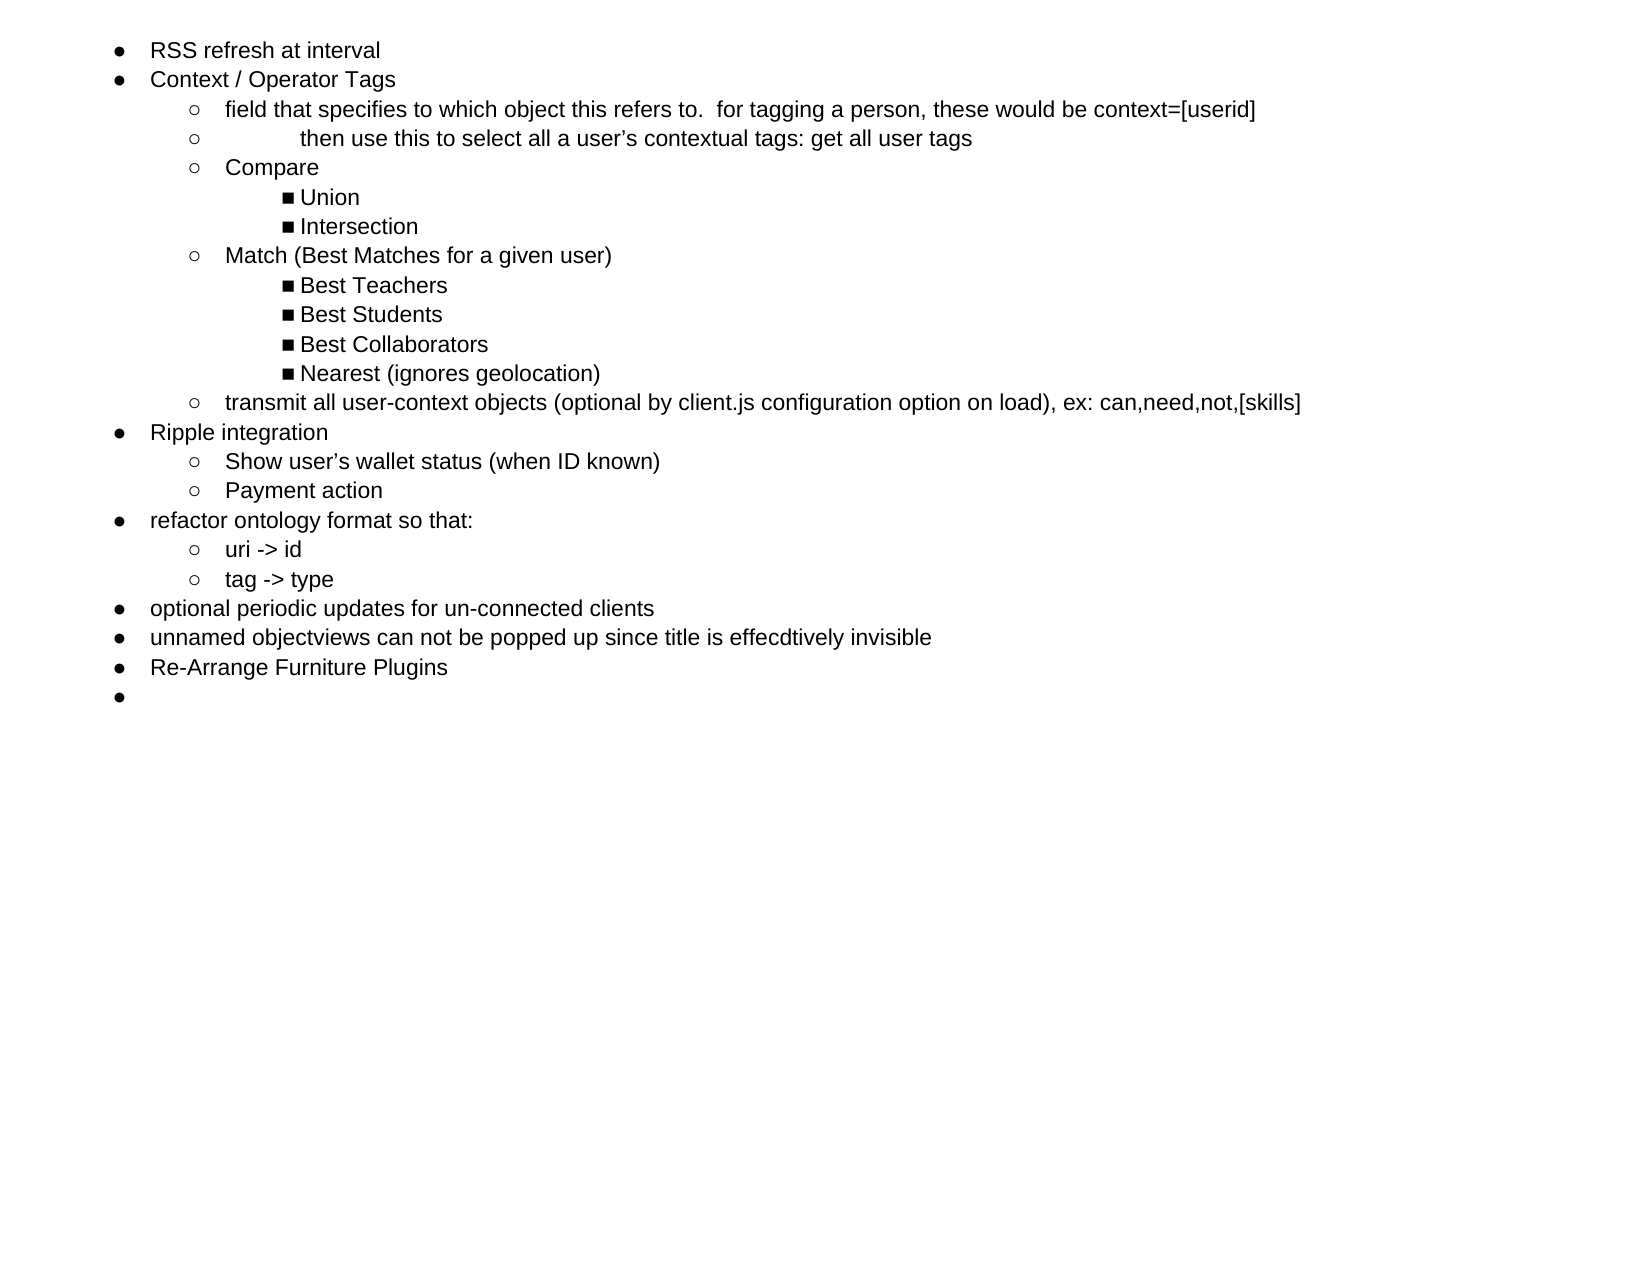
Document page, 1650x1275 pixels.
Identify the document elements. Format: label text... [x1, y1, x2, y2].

list Payment action [187, 478, 1462, 504]
list Ripple integration [112, 419, 1462, 445]
list unnamed objectviews can not be popped up since title is effecdtively invisible [112, 625, 1462, 651]
list tag -> type [187, 566, 1462, 592]
list Intersection [281, 214, 1462, 239]
list Best Students [281, 302, 1462, 327]
list Match (Best Matches for a given user) [187, 243, 1462, 269]
list Context / Operator Tags [112, 67, 1462, 92]
list then use this to select all a user’s contextual tags: get all user tags [187, 126, 1462, 151]
list field that specifies to which object this refers to. for tagging a person, these would be context=[userid] [187, 96, 1462, 122]
list Nearest (ignores geolocation) [281, 361, 1462, 386]
list Union [281, 184, 1462, 210]
list uri -> id [187, 537, 1462, 562]
list refactor ontology format so that: [112, 507, 1462, 533]
list transmit all user-context objects (optional by client.js configuration option on load), ex: can,need,not,[skills] [187, 390, 1462, 416]
list RSS refresh at interval [112, 37, 1462, 63]
list Best Collaborators [281, 331, 1462, 357]
list Re-Arrange Furniture Plugins [112, 654, 1462, 680]
list Best Teachers [281, 272, 1462, 298]
list optional periodic updates for un-connected clients [112, 596, 1462, 621]
list Compare [187, 155, 1462, 181]
list Show user’s wallet status (when ID known) [187, 449, 1462, 474]
